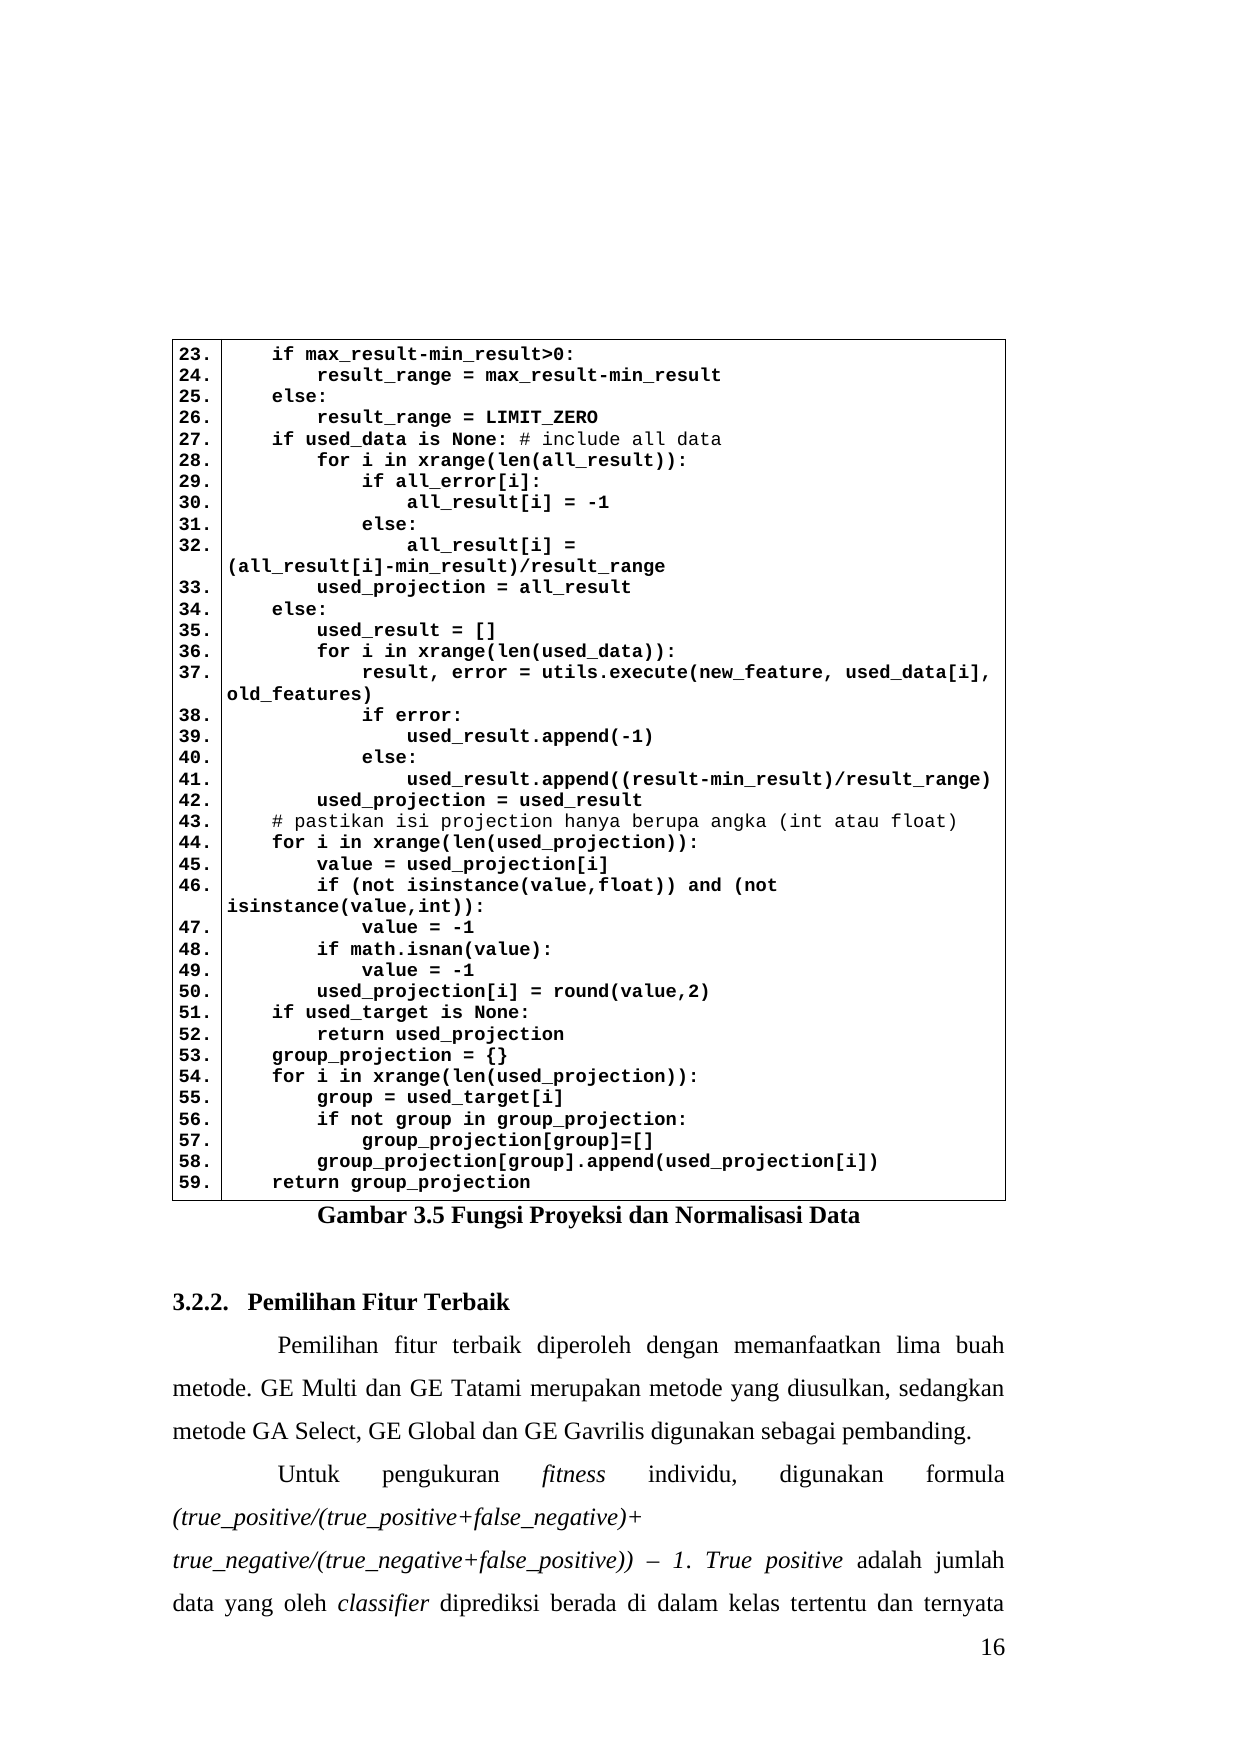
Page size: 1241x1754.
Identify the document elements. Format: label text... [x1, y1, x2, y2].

table_header 23. 24. 25. 26. 27. 28. 29. 30. 31. 32. 33. 34. 35. 36. 37. 38. 39. 40. 41. 42. 43. 44. 45. 46. 47. 48. 49. 50. 51. 52. 53. 54. 55. 56. 57. 58. 59. [173, 340, 221, 1200]
table_header if max_result-min_result>0: result_range = max_result-min_result else: result_range = LIMIT_ZERO if used_data is None: # include all data for i in xrange(len(all_result)): if all_error[i]: all_result[i] = -1 else: all_result[i] = (all_result[i]-min_result)/result_range used_projection = all_result else: used_result = [] for i in xrange(len(used_data)): result, error = utils.execute(new_feature, used_data[i], old_features) if error: used_result.append(-1) else: used_result.append((result-min_result)/result_range) used_projection = used_result # pastikan isi projection hanya berupa angka (int atau float) for i in xrange(len(used_projection)): value = used_projection[i] if (not isinstance(value,float)) and (not isinstance(value,int)): value = -1 if math.isnan(value): value = -1 used_projection[i] = round(value,2) if used_target is None: return used_projection group_projection = {} for i in xrange(len(used_projection)): group = used_target[i] if not group in group_projection: group_projection[group]=[] group_projection[group].append(used_projection[i]) return group_projection [222, 340, 1005, 1200]
text Gambar 3.5 Fungsi Proyeksi dan Normalisasi Data [172, 1201, 1005, 1229]
text Pemilihan fitur terbaik diperoleh dengan memanfaatkan lima buah metode. GE Multi dan GE Tatami merupakan metode yang diusulkan, sedangkan metode GA Select, GE Global dan GE Gavrilis digunakan sebagai pembanding. [172, 1330, 1005, 1445]
subtitle Pemilihan Fitur Terbaik [172, 1287, 1005, 1315]
text Untuk pengukuran fitness individu, digunakan formula (true_positive/(true_positive+false_negative)+ true_negative/(true_negative+false_positive)) – 1. True positive adalah jumlah data yang oleh classifier diprediksi berada di dalam kelas tertentu dan ternyata [172, 1459, 1005, 1617]
